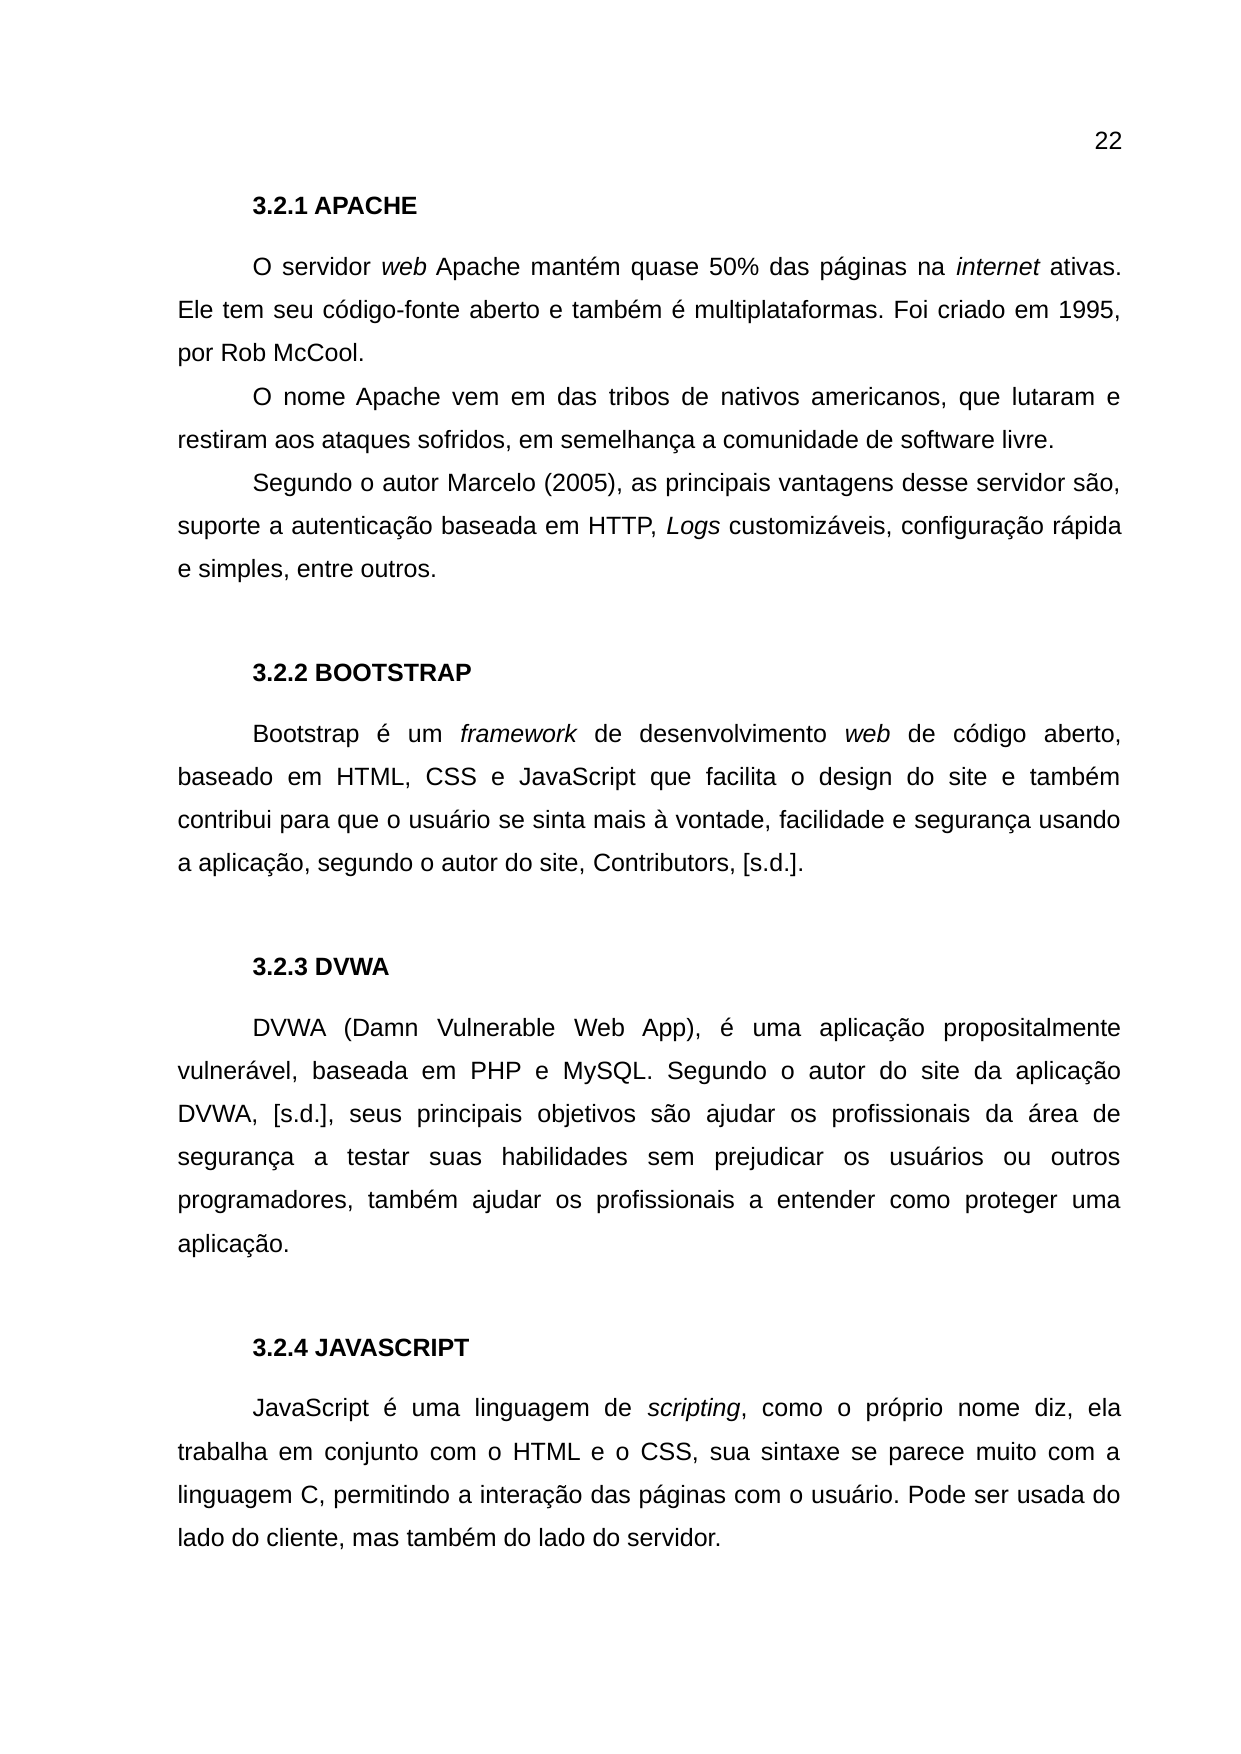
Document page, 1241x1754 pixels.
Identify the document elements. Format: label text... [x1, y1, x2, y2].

text O servidor web Apache mantém quase 50% das páginas na internet ativas. Ele tem seu código-fonte aberto e também é multiplataformas. Foi criado em 1995, por Rob McCool. [177, 252, 1122, 367]
subtitle 3.2.2 BOOTSTRAP [177, 658, 1122, 687]
text Bootstrap é um framework de desenvolvimento web de código aberto, baseado em HTML, CSS e JavaScript que facilita o design do site e também contribui para que o usuário se sinta mais à vontade, facilidade e segurança usando a aplicação, segundo o autor do site, Contributors, [s.d.]. [177, 719, 1122, 877]
subtitle 3.2.4 JAVASCRIPT [177, 1332, 1122, 1361]
subtitle 3.2.3 DVWA [177, 952, 1122, 981]
text Segundo o autor Marcelo (2005), as principais vantagens desse servidor são, suporte a autenticação baseada em HTTP, Logs customizáveis, configuração rápida e simples, entre outros. [177, 468, 1122, 583]
text O nome Apache vem em das tribos de nativos americanos, que lutaram e restiram aos ataques sofridos, em semelhança a comunidade de software livre. [177, 381, 1122, 453]
subtitle 3.2.1 APACHE [177, 191, 1122, 220]
text JavaScript é uma linguagem de scripting, como o próprio nome diz, ela trabalha em conjunto com o HTML e o CSS, sua sintaxe se parece muito com a linguagem C, permitindo a interação das páginas com o usuário. Pode ser usada do lado do cliente, mas também do lado do servidor. [177, 1393, 1122, 1551]
text DVWA (Damn Vulnerable Web App), é uma aplicação propositalmente vulnerável, baseada em PHP e MySQL. Segundo o autor do site da aplicação DVWA, [s.d.], seus principais objetivos são ajudar os profissionais da área de segurança a testar suas habilidades sem prejudicar os usuários ou outros programadores, também ajudar os profissionais a entender como proteger uma aplicação. [177, 1013, 1122, 1257]
